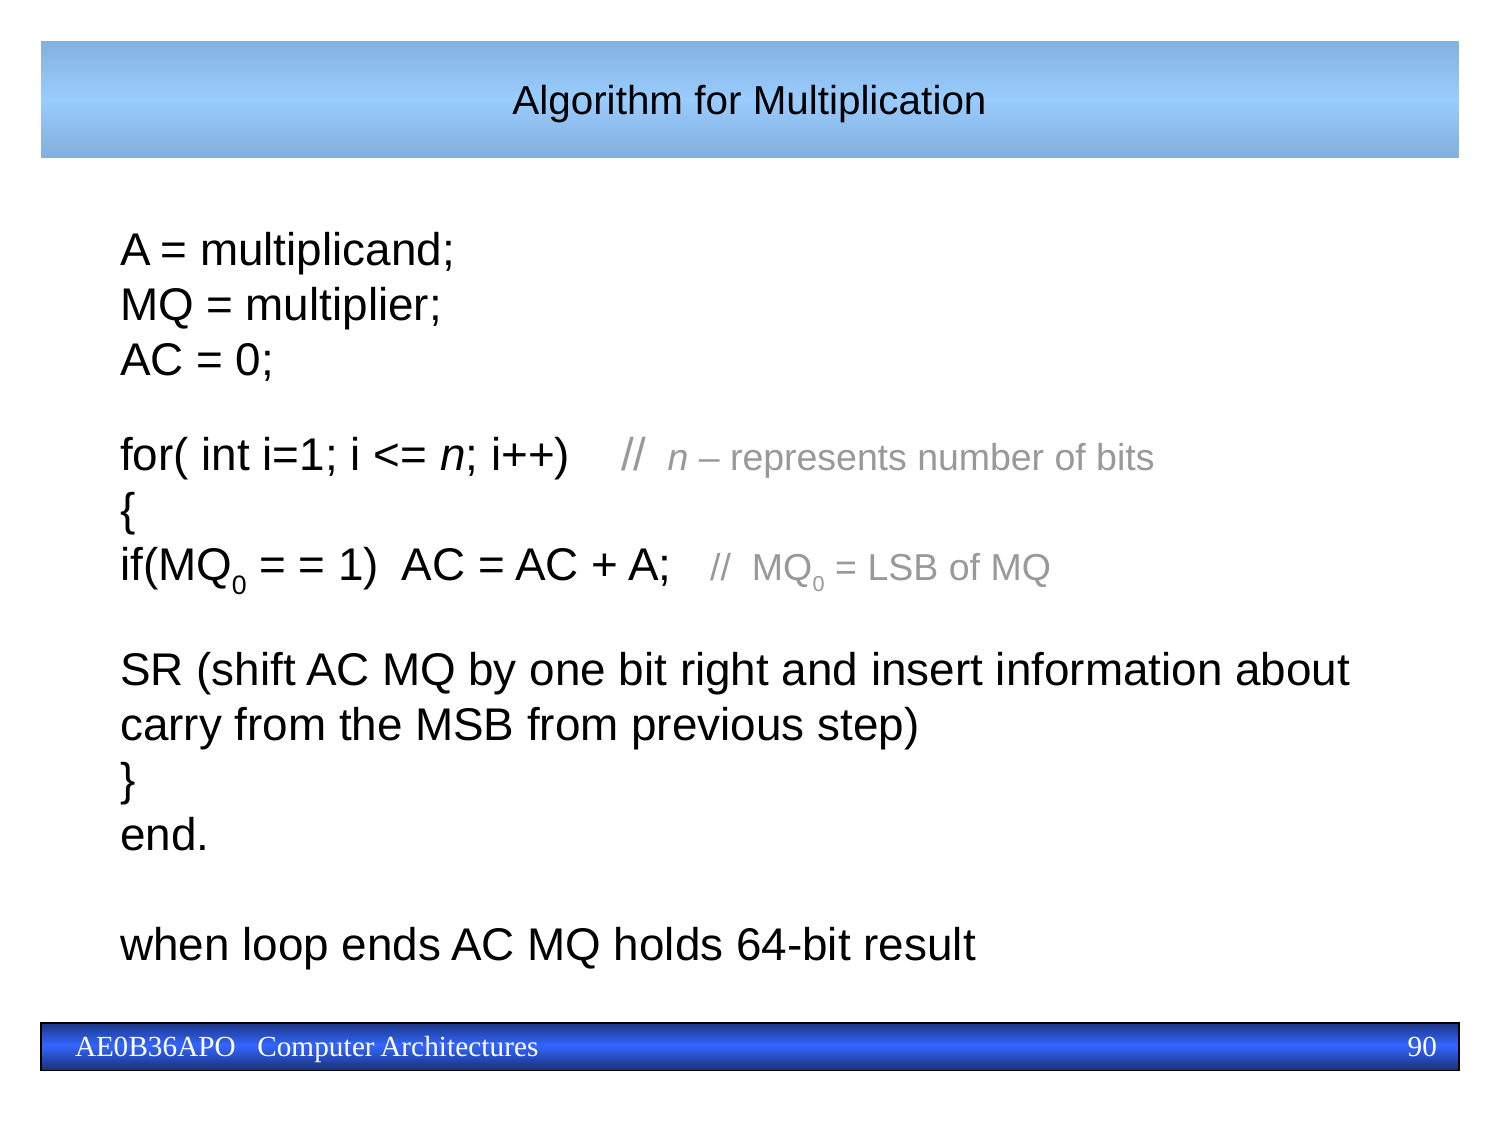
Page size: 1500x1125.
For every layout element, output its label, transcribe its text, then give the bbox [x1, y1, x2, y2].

text_box AE0B36APO Computer Architectures [74, 1023, 638, 1071]
title Algorithm for Multiplication [41, 41, 1459, 158]
text_box A = multiplicand; MQ = multiplier; AC = 0; for( int i=1; i <= n; i++) // n – represents number of bits { if(MQ0 = = 1) AC = AC + A; // MQ0 = LSB of MQ SR (shift AC MQ by one bit right and insert information about carry from the MSB from previous step) } end. when loop ends AC MQ holds 64-bit result [105, 212, 1465, 978]
text_box [1149, 1023, 1438, 1071]
